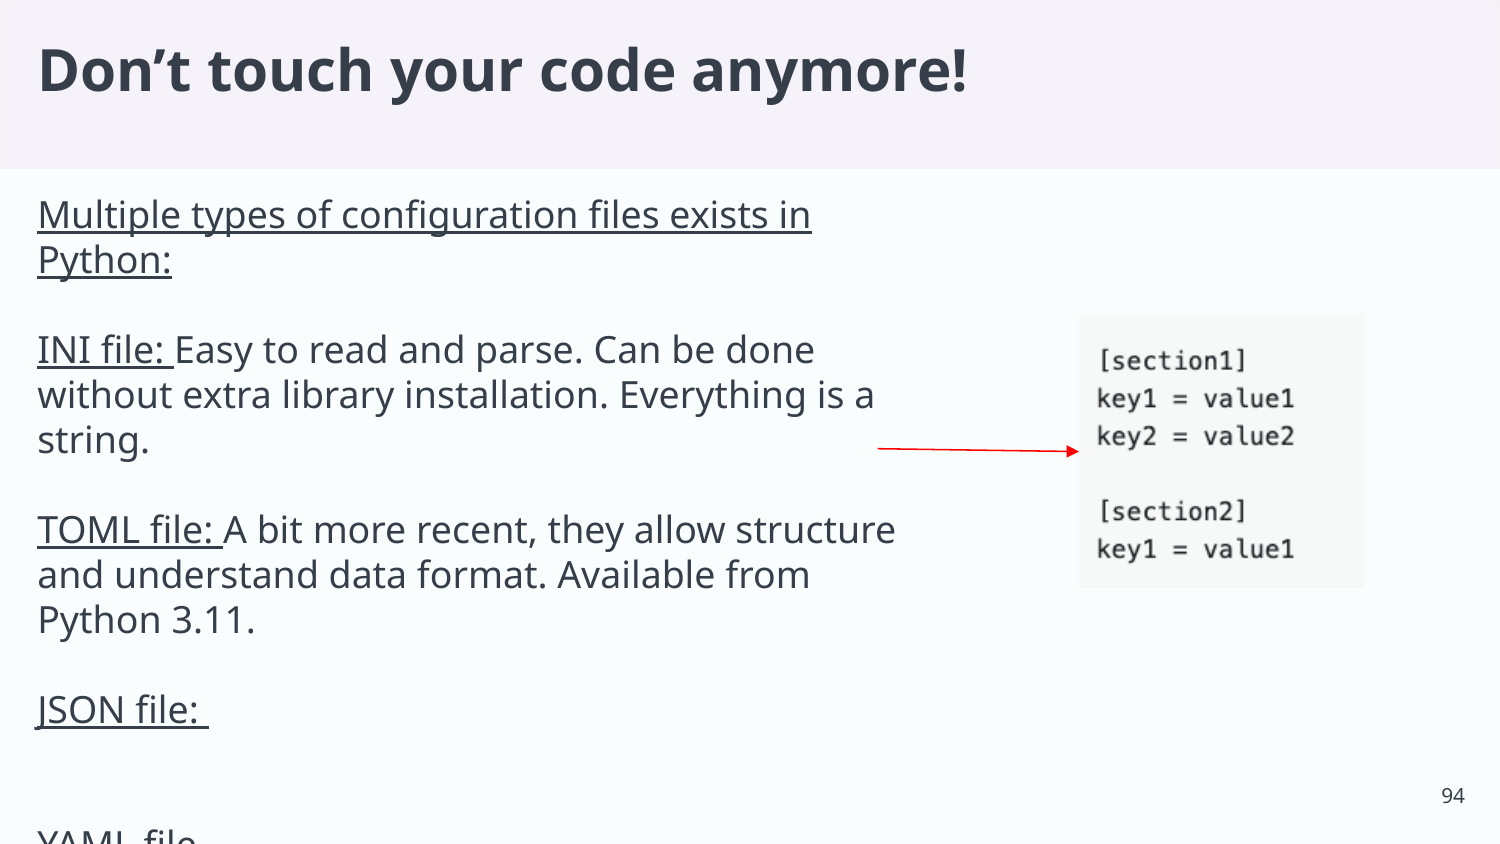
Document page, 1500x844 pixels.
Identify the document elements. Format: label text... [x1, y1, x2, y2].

title Don’t touch your code anymore! [22, 18, 1163, 132]
text_box Multiple types of configuration files exists in Python: INI file: Easy to read and parse. Can be done without extra library installation. Everything is a string. TOML file: A bit more recent, they allow structure and understand data format. Available from Python 3.11. JSON file: YAML file [22, 175, 920, 844]
picture [1079, 315, 1364, 588]
slide_number [1389, 764, 1480, 830]
